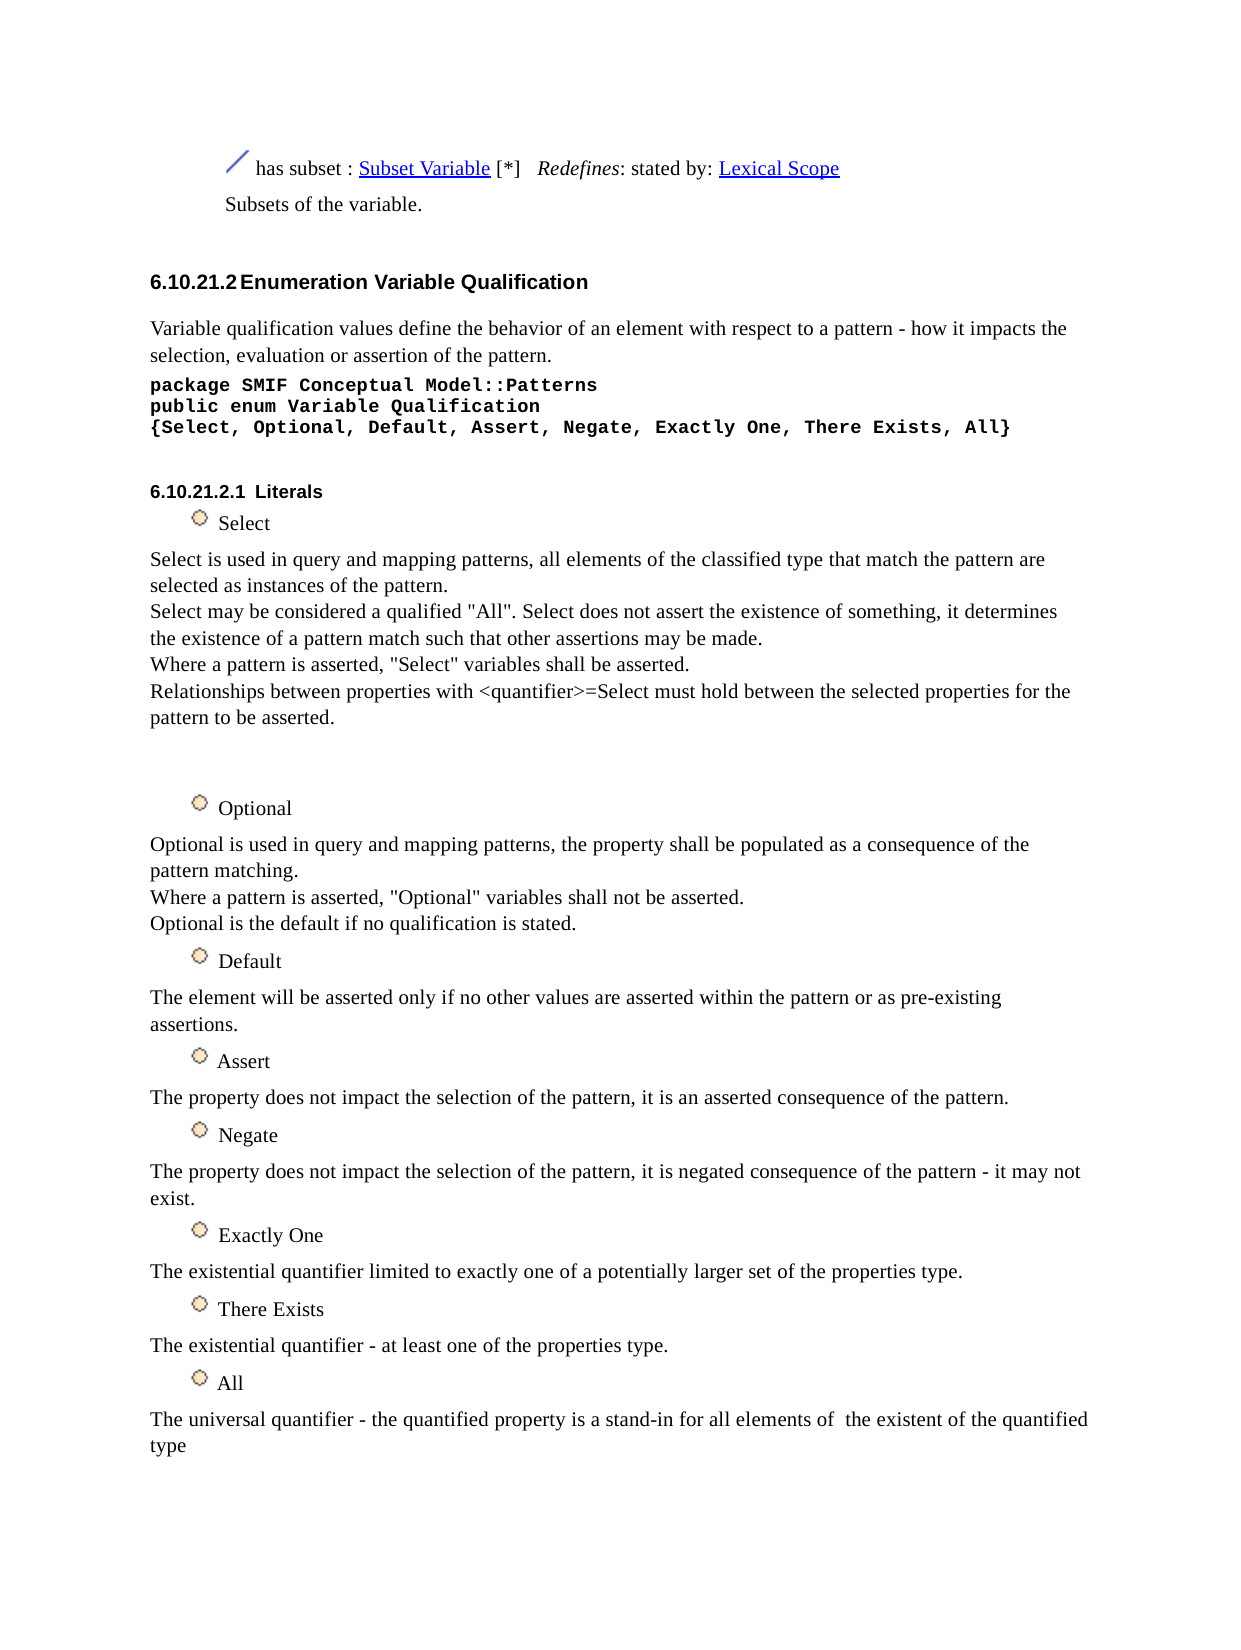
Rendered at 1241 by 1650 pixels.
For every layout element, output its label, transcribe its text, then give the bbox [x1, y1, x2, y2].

text Default [187, 944, 1090, 973]
text Optional [187, 791, 1090, 820]
text has subset : Subset Variable [*] Redefines: stated by: Lexical Scope [150, 150, 1090, 179]
text The existential quantifier - at least one of the properties type. [150, 1333, 1090, 1357]
picture [187, 943, 213, 969]
text There Exists [187, 1292, 1090, 1321]
text Variable qualification values define the behavior of an element with respect to a pattern - how it impacts the selection, evaluation or assertion of the pattern. [150, 316, 1090, 367]
text The property does not impact the selection of the pattern, it is an asserted consequence of the pattern. [150, 1085, 1090, 1109]
subtitle Enumeration Variable Qualification [150, 270, 1090, 294]
text Negate [187, 1118, 1090, 1147]
text The element will be asserted only if no other values are asserted within the pattern or as pre-existing assertions. [150, 985, 1090, 1036]
picture [225, 149, 251, 175]
text The universal quantifier - the quantified property is a stand-in for all elements of the existent of the quantified type [150, 1407, 1090, 1457]
picture [187, 1043, 213, 1069]
text All [187, 1365, 1090, 1395]
text Subsets of the variable. [150, 191, 1090, 215]
picture [187, 505, 213, 531]
text public enum Variable Qualification [150, 396, 1090, 418]
text {Select, Optional, Default, Assert, Negate, Exactly One, There Exists, All} [150, 418, 1090, 439]
text package SMIF Conceptual Model::Patterns [150, 375, 1090, 396]
text Exactly One [187, 1218, 1090, 1247]
text Select is used in query and mapping patterns, all elements of the classified type that match the pattern are selected as instances of the pattern. Select may be considered a qualified "All". Select does not assert the existence of something, it determines the existence of a pattern match such that other assertions may be made. Where a pattern is asserted, "Select" variables shall be asserted. Relationships between properties with <quantifier>=Select must hold between the selected properties for the pattern to be asserted. [150, 546, 1090, 782]
picture [187, 790, 213, 816]
text Assert [187, 1044, 1090, 1073]
picture [187, 1117, 213, 1143]
text Optional is used in query and mapping patterns, the property shall be populated as a consequence of the pattern matching. Where a pattern is asserted, "Optional" variables shall not be asserted. Optional is the default if no qualification is stated. [150, 832, 1090, 935]
picture [187, 1291, 213, 1317]
picture [187, 1217, 213, 1243]
text The existential quantifier limited to exactly one of a potentially larger set of the properties type. [150, 1259, 1090, 1283]
picture [187, 1365, 213, 1391]
text Select [187, 505, 1090, 535]
text The property does not impact the selection of the pattern, it is negated consequence of the pattern - it may not exist. [150, 1159, 1090, 1209]
subtitle Literals [150, 481, 1090, 503]
